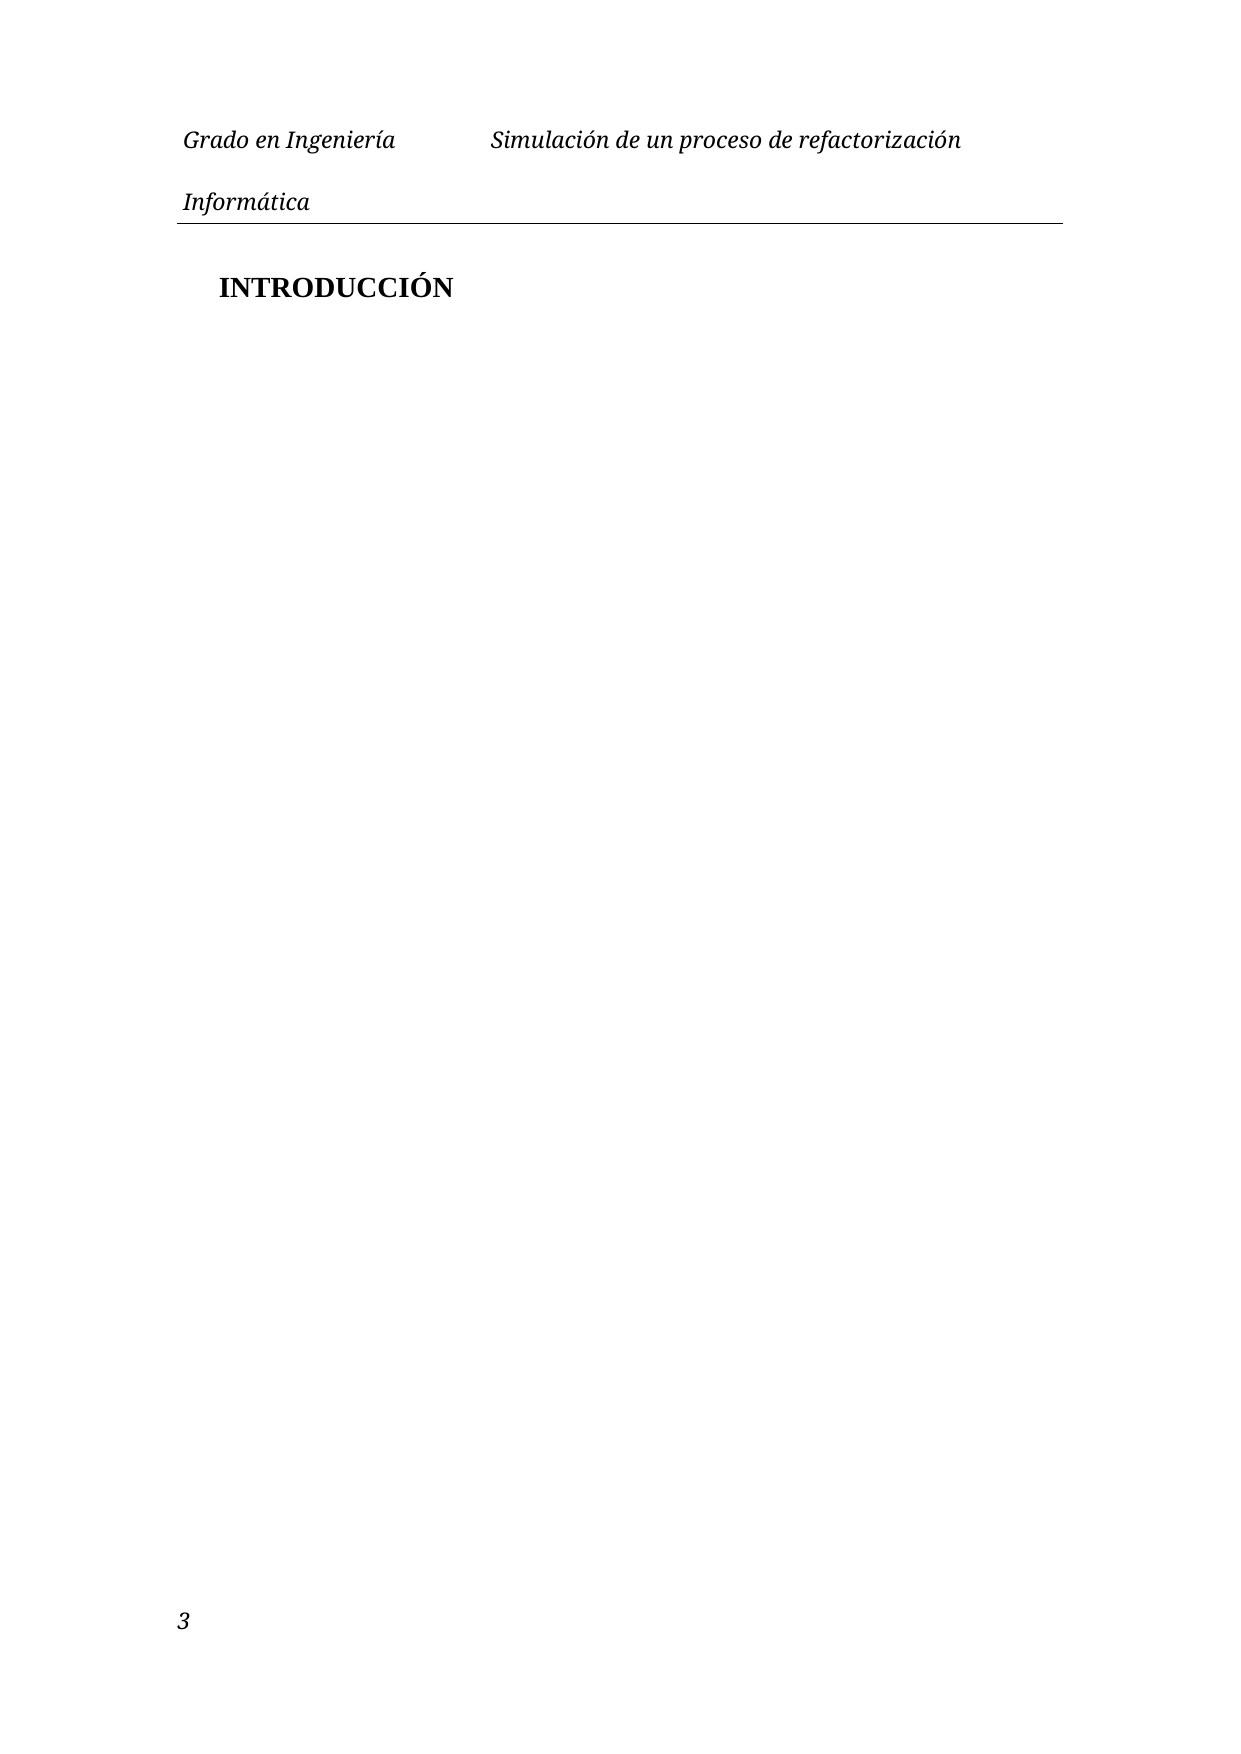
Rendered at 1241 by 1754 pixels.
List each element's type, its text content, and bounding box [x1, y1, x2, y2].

subtitle Introducción [218, 271, 1063, 304]
